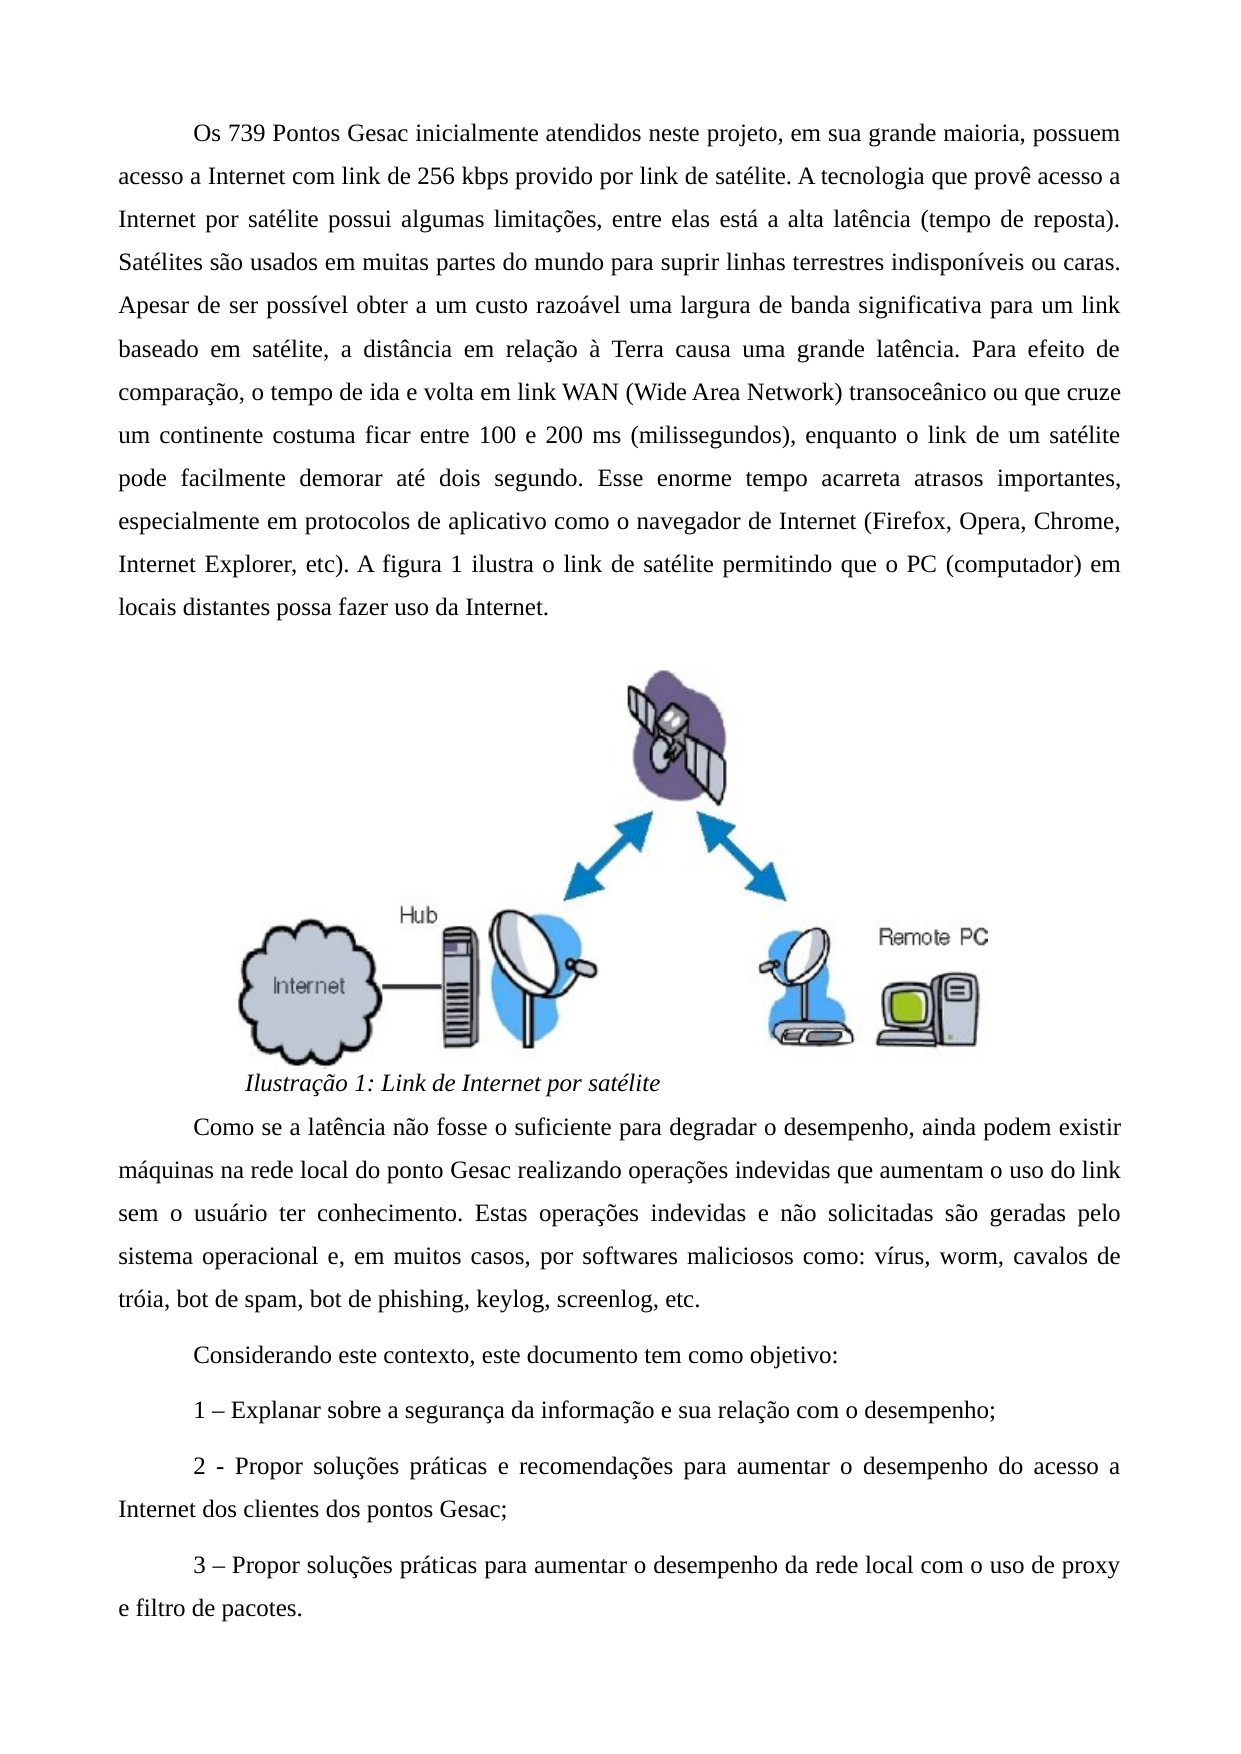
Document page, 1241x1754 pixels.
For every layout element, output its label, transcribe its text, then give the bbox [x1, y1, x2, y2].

text Ilustração 1: Link de Internet por satélite [245, 661, 995, 1097]
picture [237, 670, 988, 1069]
text Considerando este contexto, este documento tem como objetivo: [118, 1340, 1122, 1368]
text Como se a latência não fosse o suficiente para degradar o desempenho, ainda podem existir máquinas na rede local do ponto Gesac realizando operações indevidas que aumentam o uso do link sem o usuário ter conhecimento. Estas operações indevidas e não solicitadas são geradas pelo sistema operacional e, em muitos casos, por softwares maliciosos como: vírus, worm, cavalos de tróia, bot de spam, bot de phishing, keylog, screenlog, etc. [118, 648, 1122, 1313]
text Os 739 Pontos Gesac inicialmente atendidos neste projeto, em sua grande maioria, possuem acesso a Internet com link de 256 kbps provido por link de satélite. A tecnologia que provê acesso a Internet por satélite possui algumas limitações, entre elas está a alta latência (tempo de reposta). Satélites são usados em muitas partes do mundo para suprir linhas terrestres indisponíveis ou caras. Apesar de ser possível obter a um custo razoável uma largura de banda significativa para um link baseado em satélite, a distância em relação à Terra causa uma grande latência. Para efeito de comparação, o tempo de ida e volta em link WAN (Wide Area Network) transoceânico ou que cruze um continente costuma ficar entre 100 e 200 ms (milissegundos), enquanto o link de um satélite pode facilmente demorar até dois segundo. Esse enorme tempo acarreta atrasos importantes, especialmente em protocolos de aplicativo como o navegador de Internet (Firefox, Opera, Chrome, Internet Explorer, etc). A figura 1 ilustra o link de satélite permitindo que o PC (computador) em locais distantes possa fazer uso da Internet. [118, 118, 1122, 621]
text 2 - Propor soluções práticas e recomendações para aumentar o desempenho do acesso a Internet dos clientes dos pontos Gesac; [118, 1451, 1122, 1523]
text 1 – Explanar sobre a segurança da informação e sua relação com o desempenho; [118, 1395, 1122, 1424]
text 3 – Propor soluções práticas para aumentar o desempenho da rede local com o uso de proxy e filtro de pacotes. [118, 1550, 1122, 1622]
